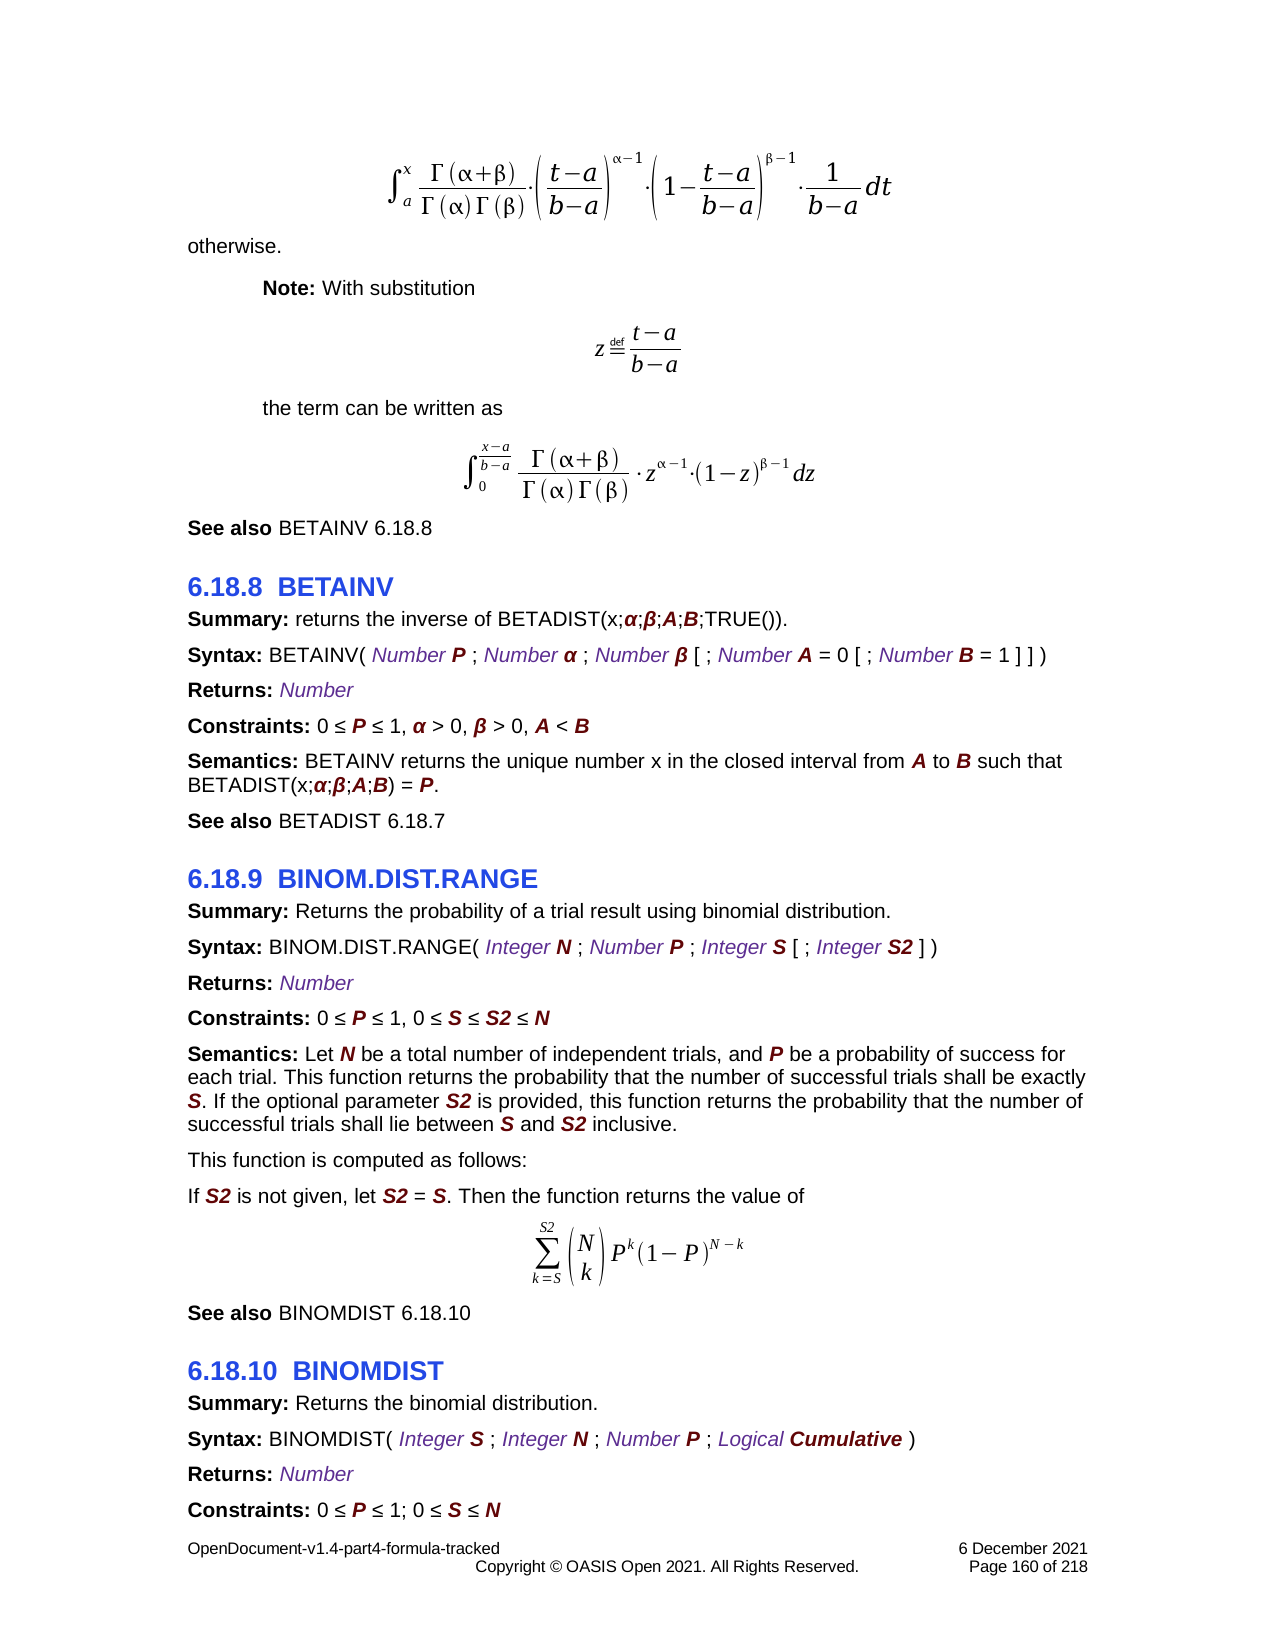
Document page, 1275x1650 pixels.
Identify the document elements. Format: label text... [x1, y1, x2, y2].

text Summary: Returns the probability of a trial result using binomial distribution. [187, 900, 1088, 923]
text Returns: Number [187, 1463, 1088, 1486]
text This function is computed as follows: [187, 1148, 1088, 1172]
text Note: With substitution [262, 277, 1013, 300]
text Semantics: Let N be a total number of independent trials, and P be a probability of success for each trial. This function returns the probability that the number of successful trials shall be exactly S. If the optional parameter S2 is provided, this function returns the probability that the number of successful trials shall lie between S and S2 inclusive. [187, 1042, 1088, 1136]
text Returns: Number [187, 679, 1088, 702]
text Semantics: BETAINV returns the unique number x in the closed interval from A to B such that BETADIST(x;α;β;A;B) = P. [187, 750, 1088, 797]
text Summary: returns the inverse of BETADIST(x;α;β;A;B;TRUE()). [187, 607, 1088, 631]
text Syntax: BINOMDIST( Integer S ; Integer N ; Number P ; Logical Cumulative ) [187, 1427, 1088, 1451]
text See also BETAINV 6.18.8 [187, 517, 1088, 540]
text Returns: Number [187, 971, 1088, 994]
text Syntax: BINOM.DIST.RANGE( Integer N ; Number P ; Integer S [ ; Integer S2 ] ) [187, 935, 1088, 959]
text the term can be written as [262, 397, 1013, 420]
text Syntax: BETAINV( Number P ; Number α ; Number β [ ; Number A = 0 [ ; Number B = 1 ] ] ) [187, 643, 1088, 667]
text otherwise. [187, 235, 1088, 258]
subtitle BINOMDIST [187, 1356, 1088, 1386]
text See also BINOMDIST 6.18.10 [187, 1301, 1088, 1324]
text Constraints: 0 ≤ P ≤ 1, α > 0, β > 0, A < B [187, 714, 1088, 738]
text If S2 is not given, let S2 = S. Then the function returns the value of [187, 1184, 1088, 1208]
text Summary: Returns the binomial distribution. [187, 1392, 1088, 1415]
text Constraints: 0 ≤ P ≤ 1, 0 ≤ S ≤ S2 ≤ N [187, 1007, 1088, 1030]
subtitle BINOM.DIST.RANGE [187, 864, 1088, 894]
text Constraints: 0 ≤ P ≤ 1; 0 ≤ S ≤ N [187, 1498, 1088, 1522]
subtitle BETAINV [187, 571, 1088, 601]
text See also BETADIST 6.18.7 [187, 809, 1088, 833]
